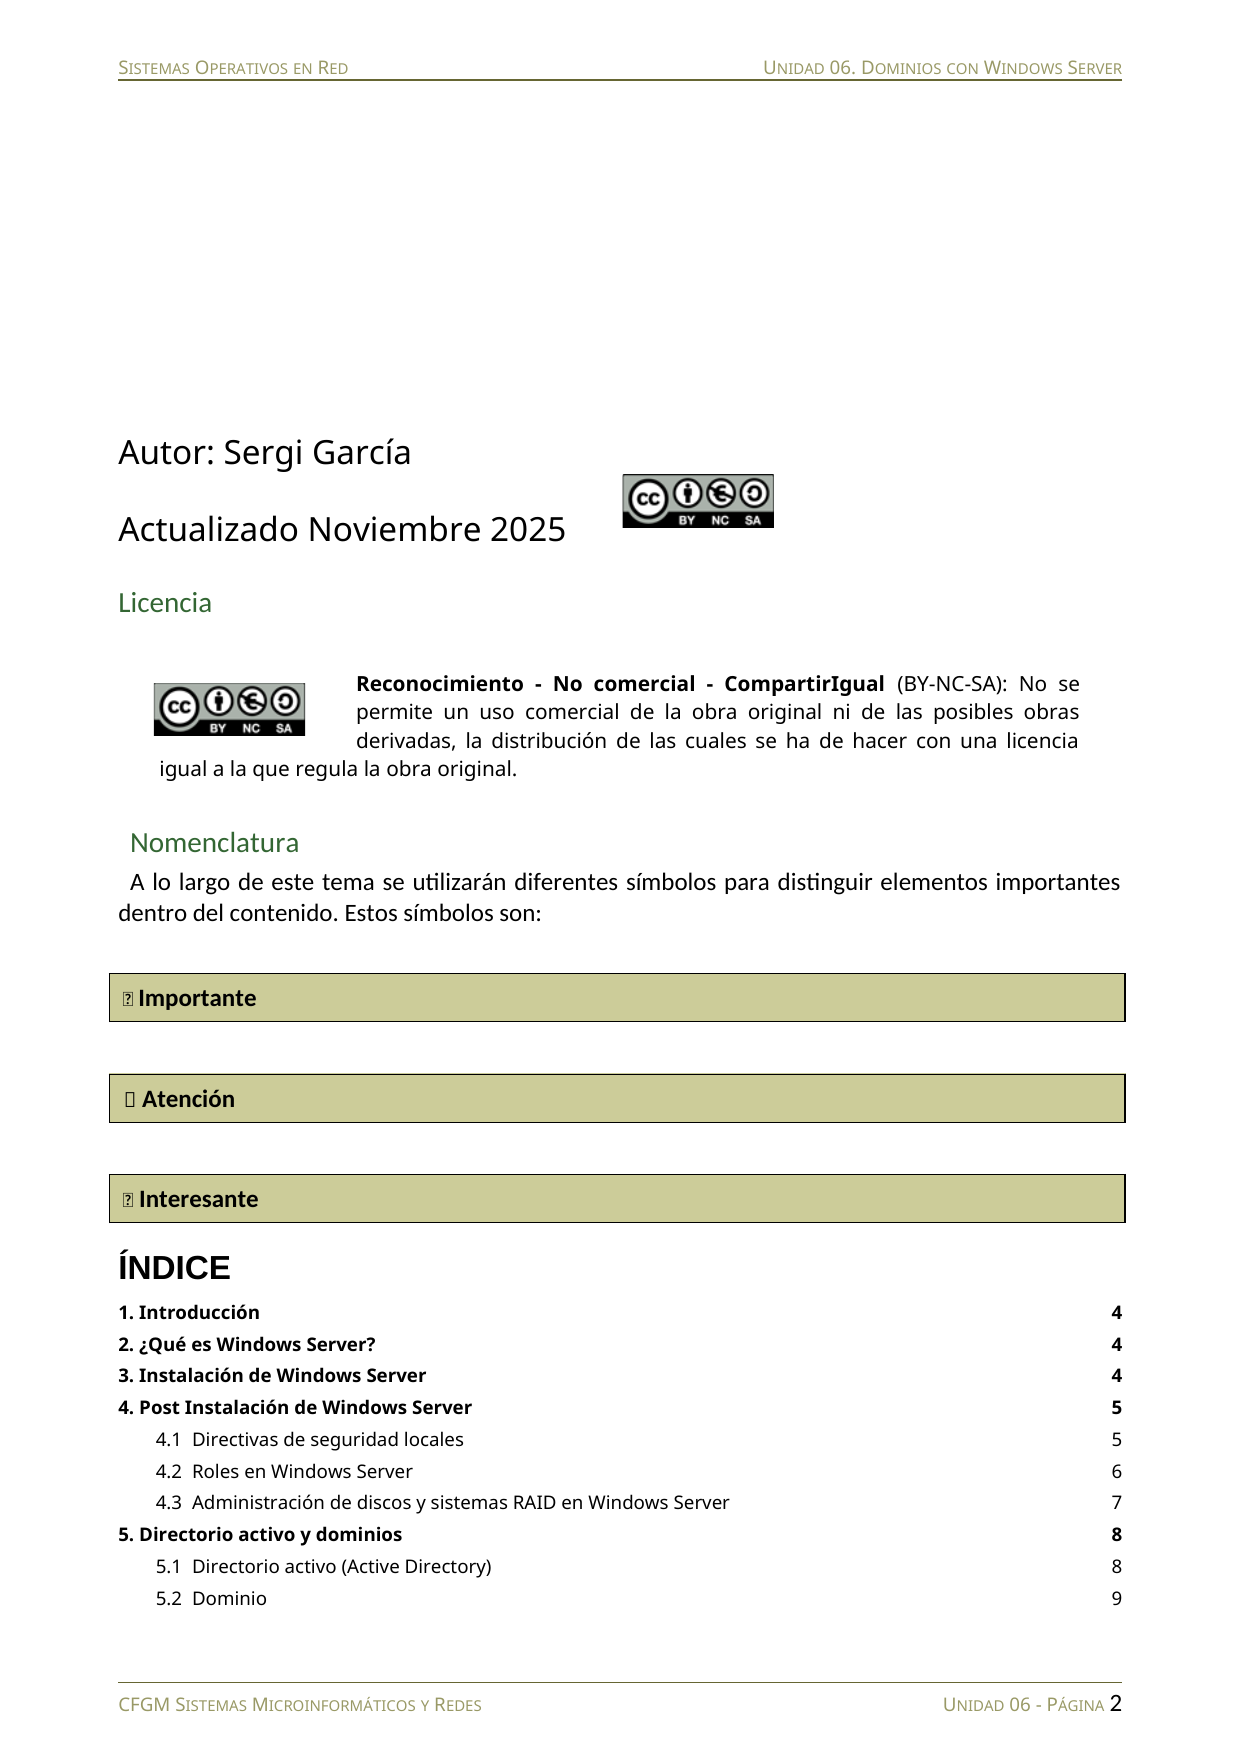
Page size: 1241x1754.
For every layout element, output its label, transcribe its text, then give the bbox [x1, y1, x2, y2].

text Autor: Sergi García [118, 428, 1122, 474]
text 💬 Interesante [110, 1175, 1124, 1222]
text 📖 Importante [110, 974, 1124, 1021]
text 3. Instalación de Windows Server 4 [118, 1363, 1122, 1388]
text 4.2 Roles en Windows Server 6 [156, 1458, 1122, 1483]
text Actualizado Noviembre 2025 [118, 506, 1122, 551]
picture [622, 474, 774, 528]
text Reconocimiento - No comercial - CompartirIgual (BY-NC-SA): No se permite un uso comercial de la obra original ni de las posibles obras derivadas, la distribución de las cuales se ha de hacer con una licencia igual a la que regula la obra original. [159, 669, 1080, 783]
text A lo largo de este tema se utilizarán diferentes símbolos para distinguir elementos importantes dentro del contenido. Estos símbolos son: [118, 866, 1122, 927]
text 1. Introducción 4 [118, 1299, 1122, 1324]
text 5.1 Directorio activo (Active Directory) 8 [156, 1553, 1122, 1579]
picture [153, 683, 306, 736]
text 4.1 Directivas de seguridad locales 5 [156, 1426, 1122, 1452]
text Nomenclatura [118, 824, 1122, 860]
text 5. Directorio activo y dominios 8 [118, 1521, 1122, 1547]
text 4. Post Instalación de Windows Server 5 [118, 1394, 1122, 1420]
text 2. ¿Qué es Windows Server? 4 [118, 1331, 1122, 1356]
text 5.2 Dominio 9 [156, 1585, 1122, 1611]
text ❕ Atención [110, 1075, 1124, 1122]
text 4.3 Administración de discos y sistemas RAID en Windows Server 7 [156, 1490, 1122, 1515]
text ÍNDICE [118, 1248, 1122, 1287]
text Licencia [118, 584, 1122, 619]
